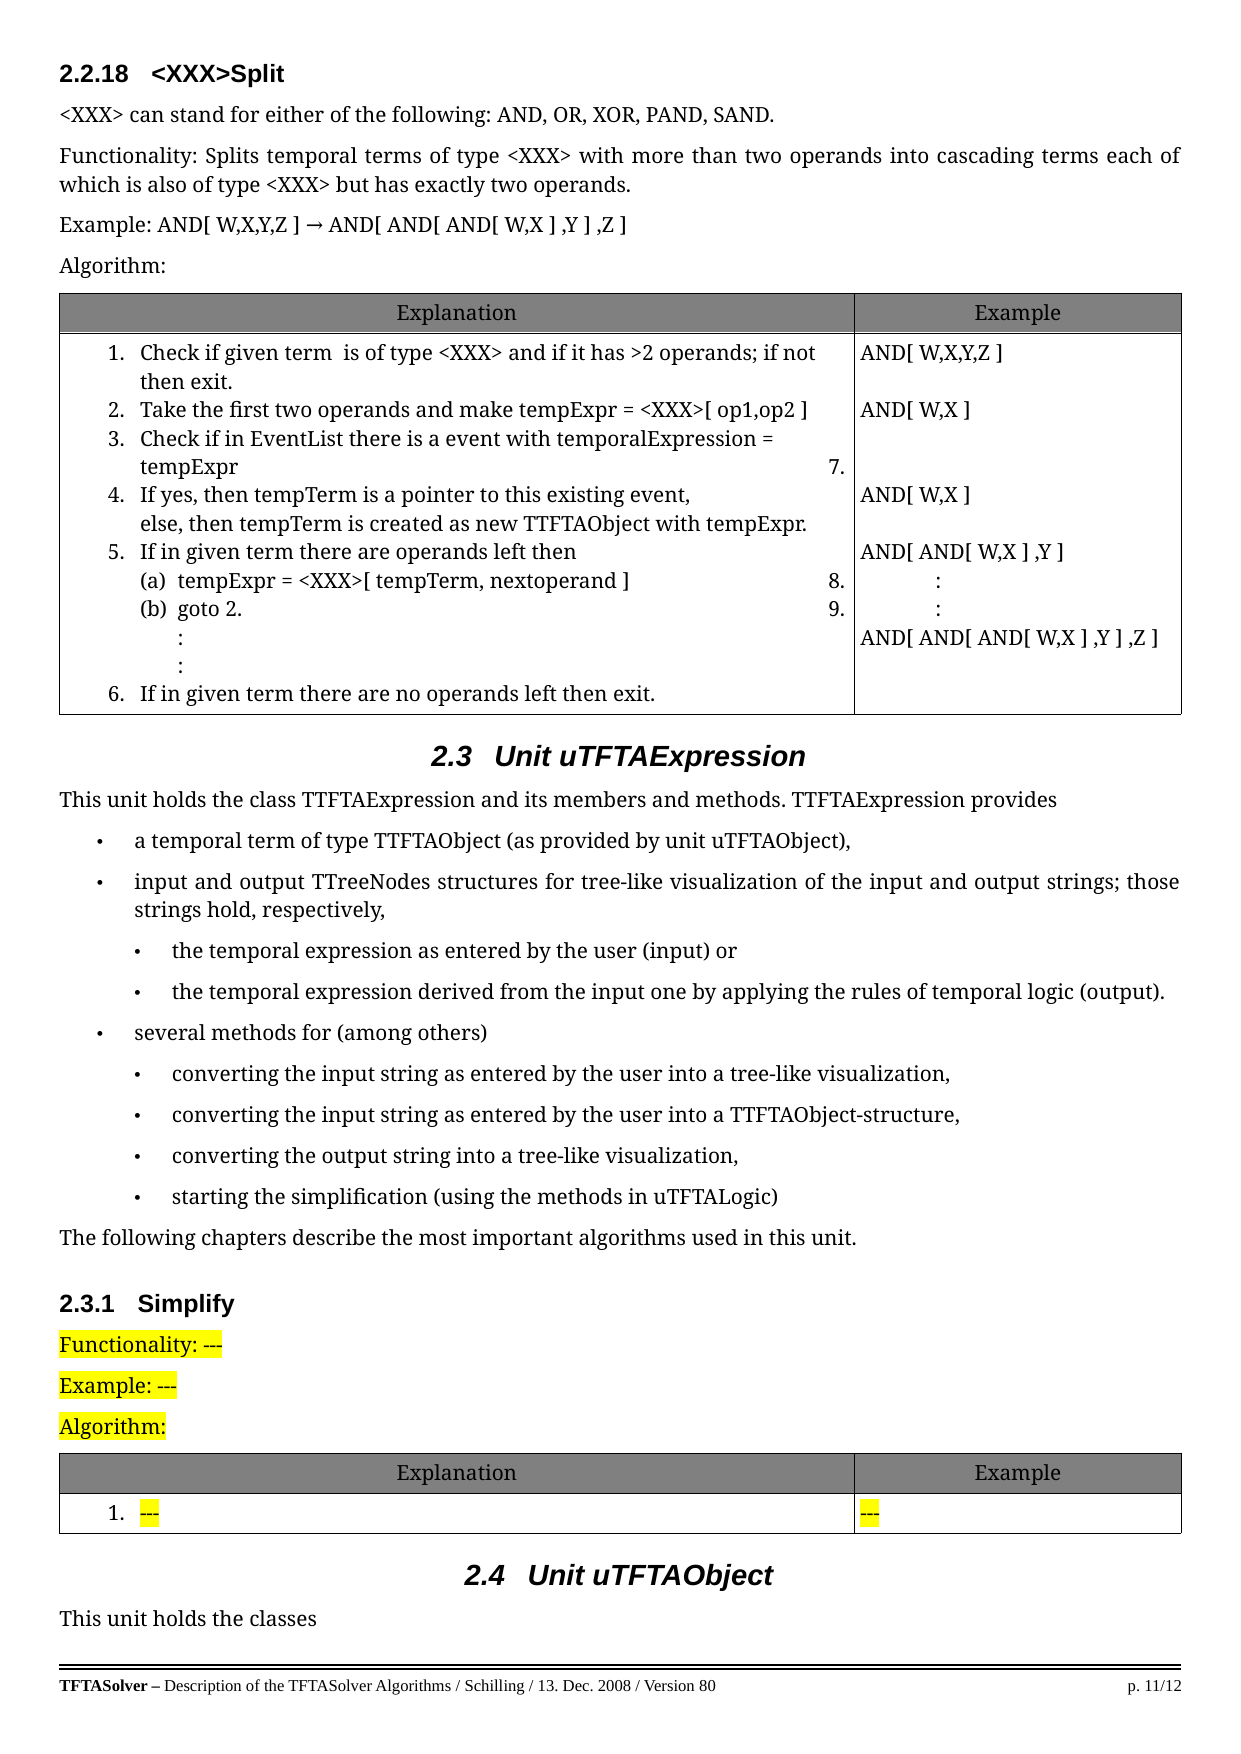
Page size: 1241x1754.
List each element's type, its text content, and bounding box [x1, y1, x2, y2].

list input and output TTreeNodes structures for tree-like visualization of the input and output strings; those strings hold, respectively, [97, 867, 1181, 924]
subtitle <XXX>Split [59, 59, 1181, 88]
text Functionality: Splits temporal terms of type <XXX> with more than two operands into cascading terms each of which is also of type <XXX> but has exactly two operands. [59, 141, 1181, 198]
list the temporal expression derived from the input one by applying the rules of temporal logic (output). [134, 977, 1181, 1006]
text This unit holds the class TTFTAExpression and its members and methods. TTFTAExpression provides [59, 785, 1181, 813]
text Example: AND[ W,X,Y,Z ] → AND[ AND[ AND[ W,X ] ,Y ] ,Z ] [59, 211, 1181, 239]
text This unit holds the classes [59, 1604, 1181, 1632]
table_cell Check if given term is of type <XXX> and if it has >2 operands; if not then exit. Take the first two operands and make tempExpr = <XXX>[ op1,op2 ] Check if in EventList there is a event with temporalExpression = tempExpr If yes, then tempTerm is a pointer to this existing event, else, then tempTerm is created as new TTFTAObject with tempExpr. If in given term there are operands left then tempExpr = <XXX>[ tempTerm, nextoperand ] goto 2. : : If in given term there are no operands left then exit. [60, 334, 854, 714]
subtitle Unit uTFTAExpression [59, 739, 1181, 772]
text <XXX> can stand for either of the following: AND, OR, XOR, PAND, SAND. [59, 100, 1181, 129]
subtitle Simplify [59, 1289, 1181, 1317]
table_cell --- [855, 1494, 1181, 1533]
list a temporal term of type TTFTAObject (as provided by unit uTFTAObject), [97, 826, 1181, 854]
list converting the input string as entered by the user into a TTFTAObject-structure, [134, 1100, 1181, 1128]
list starting the simplification (using the methods in uTFTALogic) [134, 1182, 1181, 1210]
list the temporal expression as entered by the user (input) or [134, 936, 1181, 964]
text Example: --- [59, 1371, 1181, 1399]
text Functionality: --- [59, 1330, 1181, 1358]
text Algorithm: [59, 252, 1181, 280]
text Algorithm: [59, 1412, 1181, 1440]
table_cell AND[ W,X,Y,Z ] AND[ W,X ] AND[ W,X ] AND[ AND[ W,X ] ,Y ] : : AND[ AND[ AND[ W,X ] ,Y ] ,Z ] [855, 334, 1181, 714]
table_cell --- [60, 1494, 854, 1533]
table_header Explanation [60, 294, 854, 332]
list several methods for (among others) [97, 1018, 1181, 1046]
subtitle Unit uTFTAObject [59, 1558, 1181, 1591]
list converting the input string as entered by the user into a tree-like visualization, [134, 1059, 1181, 1087]
text The following chapters describe the most important algorithms used in this unit. [59, 1223, 1181, 1251]
list converting the output string into a tree-like visualization, [134, 1141, 1181, 1169]
table_header Explanation [60, 1454, 854, 1493]
table_header Example [855, 1454, 1181, 1493]
table_header Example [855, 294, 1181, 332]
